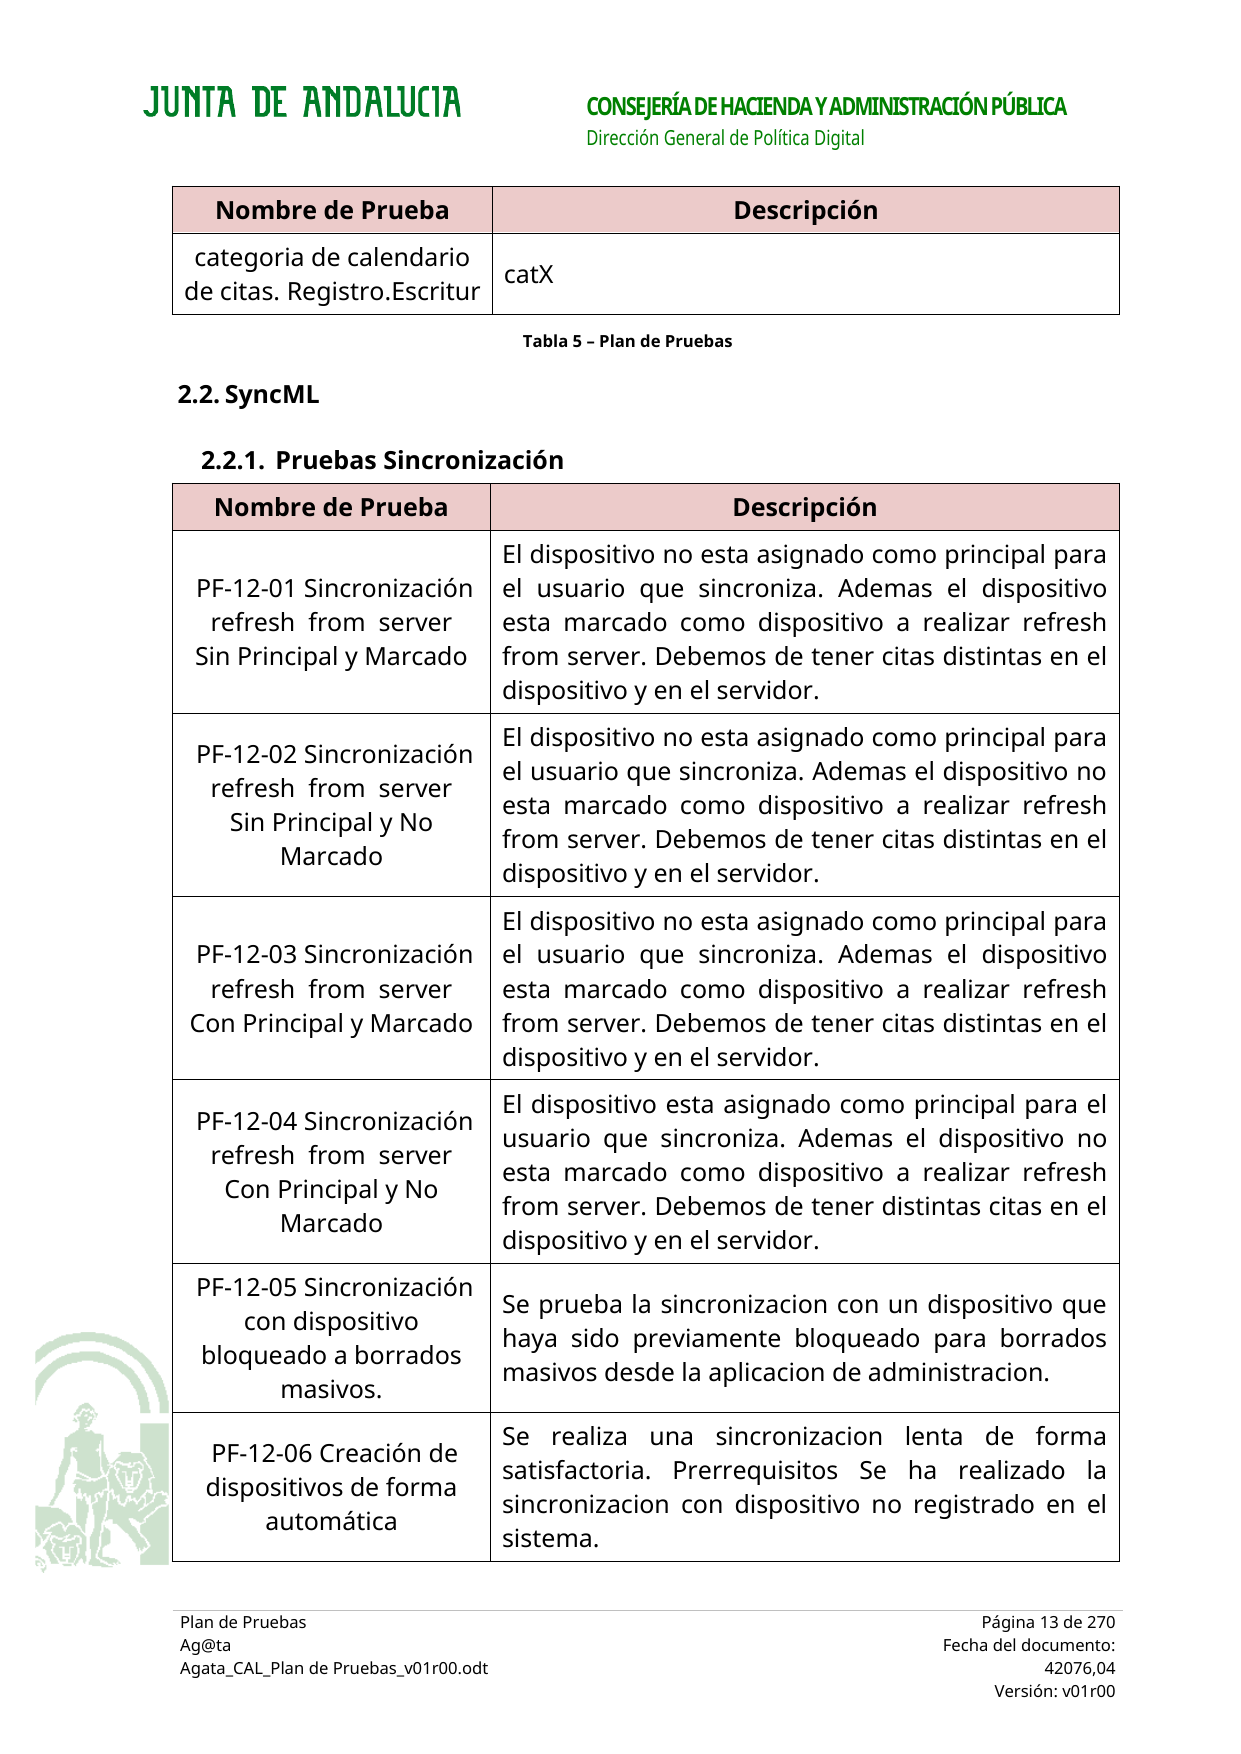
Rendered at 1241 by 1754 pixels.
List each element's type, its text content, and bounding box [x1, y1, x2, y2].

table_cell El dispositivo no esta asignado como principal para el usuario que sincroniza. Ademas el dispositivo no esta marcado como dispositivo a realizar refresh from server. Debemos de tener citas distintas en el dispositivo y en el servidor. [491, 714, 1119, 896]
table_cell PF-12-02 Sincronización refresh from server Sin Principal y No Marcado [173, 714, 490, 896]
table_header Nombre de Prueba [173, 484, 490, 530]
table_header Descripción [491, 484, 1119, 530]
table_cell catX [493, 234, 1119, 313]
table_cell PF-12-04 Sincronización refresh from server Con Principal y No Marcado [173, 1080, 490, 1263]
table_cell PF-12-01 Sincronización refresh from server Sin Principal y Marcado [173, 531, 490, 713]
table_cell Se realiza una sincronizacion lenta de forma satisfactoria. Prerrequisitos Se ha realizado la sincronizacion con dispositivo no registrado en el sistema. [491, 1413, 1119, 1561]
subtitle Pruebas Sincronización [201, 442, 1107, 476]
table_header Nombre de Prueba [173, 187, 492, 232]
table_cell PF-12-06 Creación de dispositivos de forma automática [173, 1413, 490, 1561]
table_cell El dispositivo esta asignado como principal para el usuario que sincroniza. Ademas el dispositivo no esta marcado como dispositivo a realizar refresh from server. Debemos de tener distintas citas en el dispositivo y en el servidor. [491, 1080, 1119, 1263]
table_cell Se prueba la sincronizacion con un dispositivo que haya sido previamente bloqueado para borrados masivos desde la aplicacion de administracion. [491, 1264, 1119, 1412]
table_cell PF-12-05 Sincronización con dispositivo bloqueado a borrados masivos. [173, 1264, 490, 1412]
table_cell El dispositivo no esta asignado como principal para el usuario que sincroniza. Ademas el dispositivo esta marcado como dispositivo a realizar refresh from server. Debemos de tener citas distintas en el dispositivo y en el servidor. [491, 531, 1119, 713]
table_cell categoria de calendario de citas. Registro.Escritur [173, 234, 492, 313]
table_header Descripción [493, 187, 1119, 232]
text Tabla 5 – Plan de Pruebas [148, 327, 1107, 352]
table_cell PF-12-03 Sincronización refresh from server Con Principal y Marcado [173, 897, 490, 1079]
picture [143, 86, 461, 117]
subtitle SyncML [177, 377, 1107, 411]
table_cell El dispositivo no esta asignado como principal para el usuario que sincroniza. Ademas el dispositivo esta marcado como dispositivo a realizar refresh from server. Debemos de tener citas distintas en el dispositivo y en el servidor. [491, 897, 1119, 1079]
